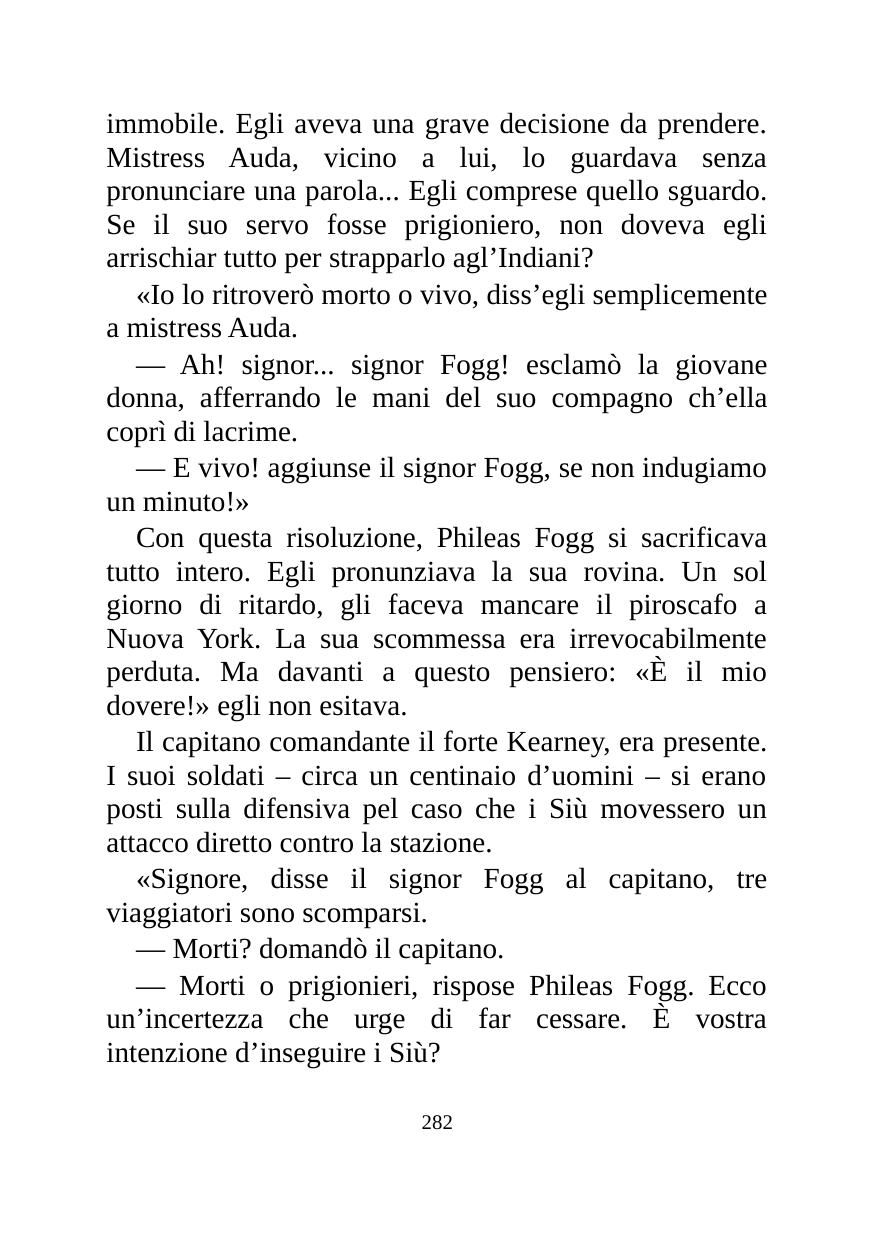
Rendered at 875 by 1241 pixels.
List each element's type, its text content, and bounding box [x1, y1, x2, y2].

text immobile. Egli aveva una grave decisione da prendere. Mistress Auda, vicino a lui, lo guardava senza pronunciare una parola... Egli comprese quello sguardo. Se il suo servo fosse prigioniero, non doveva egli arrischiar tutto per strapparlo agl’Indiani? [106, 106, 768, 274]
text — Morti? domandò il capitano. [106, 932, 768, 965]
text Con questa risoluzione, Phileas Fogg si sacrificava tutto intero. Egli pronunziava la sua rovina. Un sol giorno di ritardo, gli faceva mancare il piroscafo a Nuova York. La sua scommessa era irrevocabilmente perduta. Ma davanti a questo pensiero: «È il mio dovere!» egli non esitava. [106, 520, 768, 722]
text — Morti o prigionieri, rispose Phileas Fogg. Ecco un’incertezza che urge di far cessare. È vostra intenzione d’inseguire i Siù? [106, 968, 768, 1069]
text Il capitano comandante il forte Kearney, era presente. I suoi soldati – circa un centinaio d’uomini – si erano posti sulla difensiva pel caso che i Siù movessero un attacco diretto contro la stazione. [106, 724, 768, 859]
text «Signore, disse il signor Fogg al capitano, tre viaggiatori sono scomparsi. [106, 862, 768, 929]
text — E vivo! aggiunse il signor Fogg, se non indugiamo un minuto!» [106, 450, 768, 517]
text — Ah! signor... signor Fogg! esclamò la giovane donna, afferrando le mani del suo compagno ch’ella coprì di lacrime. [106, 347, 768, 447]
text «Io lo ritroverò morto o vivo, diss’egli semplicemente a mistress Auda. [106, 277, 768, 344]
